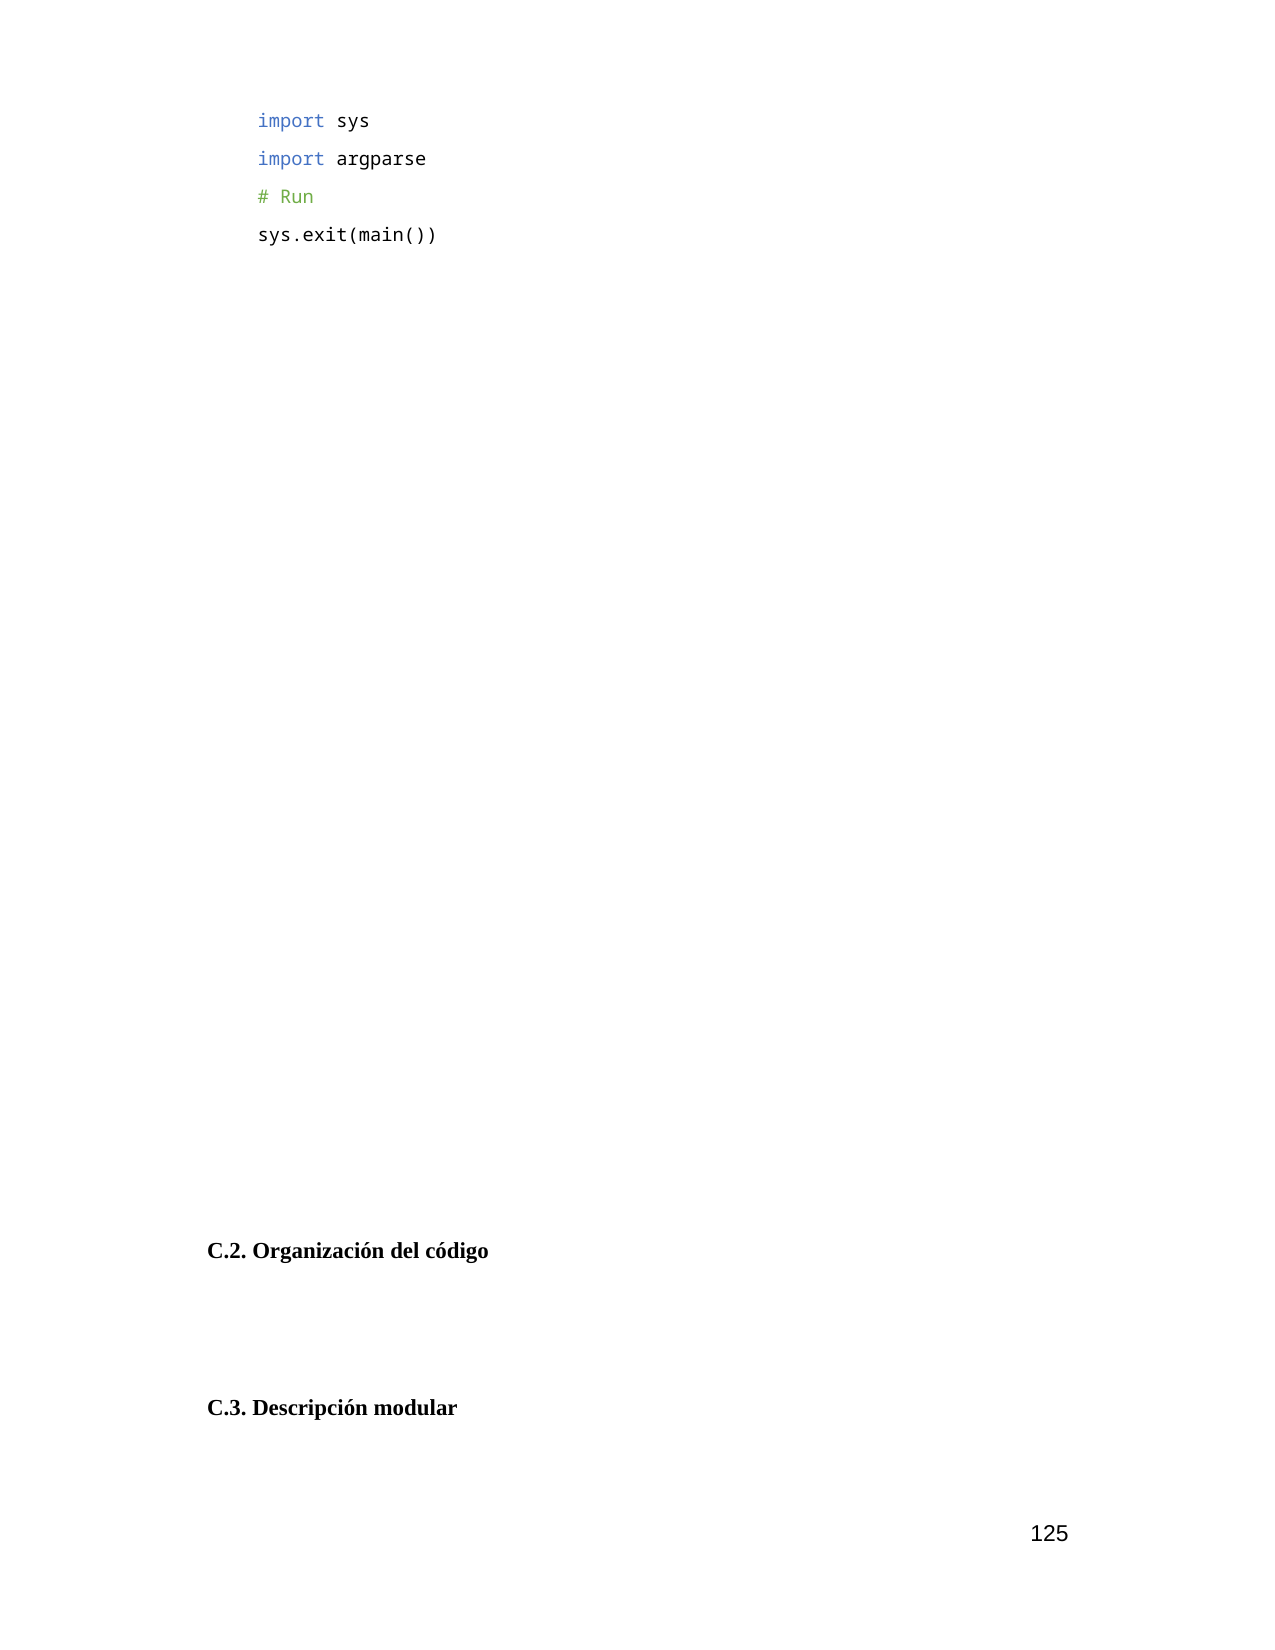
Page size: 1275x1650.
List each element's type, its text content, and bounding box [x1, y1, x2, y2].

table_header import sys import argparse # Run sys.exit(main()) [207, 101, 1078, 302]
text C.3. Descripción modular [207, 1393, 1068, 1420]
text C.2. Organización del código [207, 1238, 1068, 1264]
